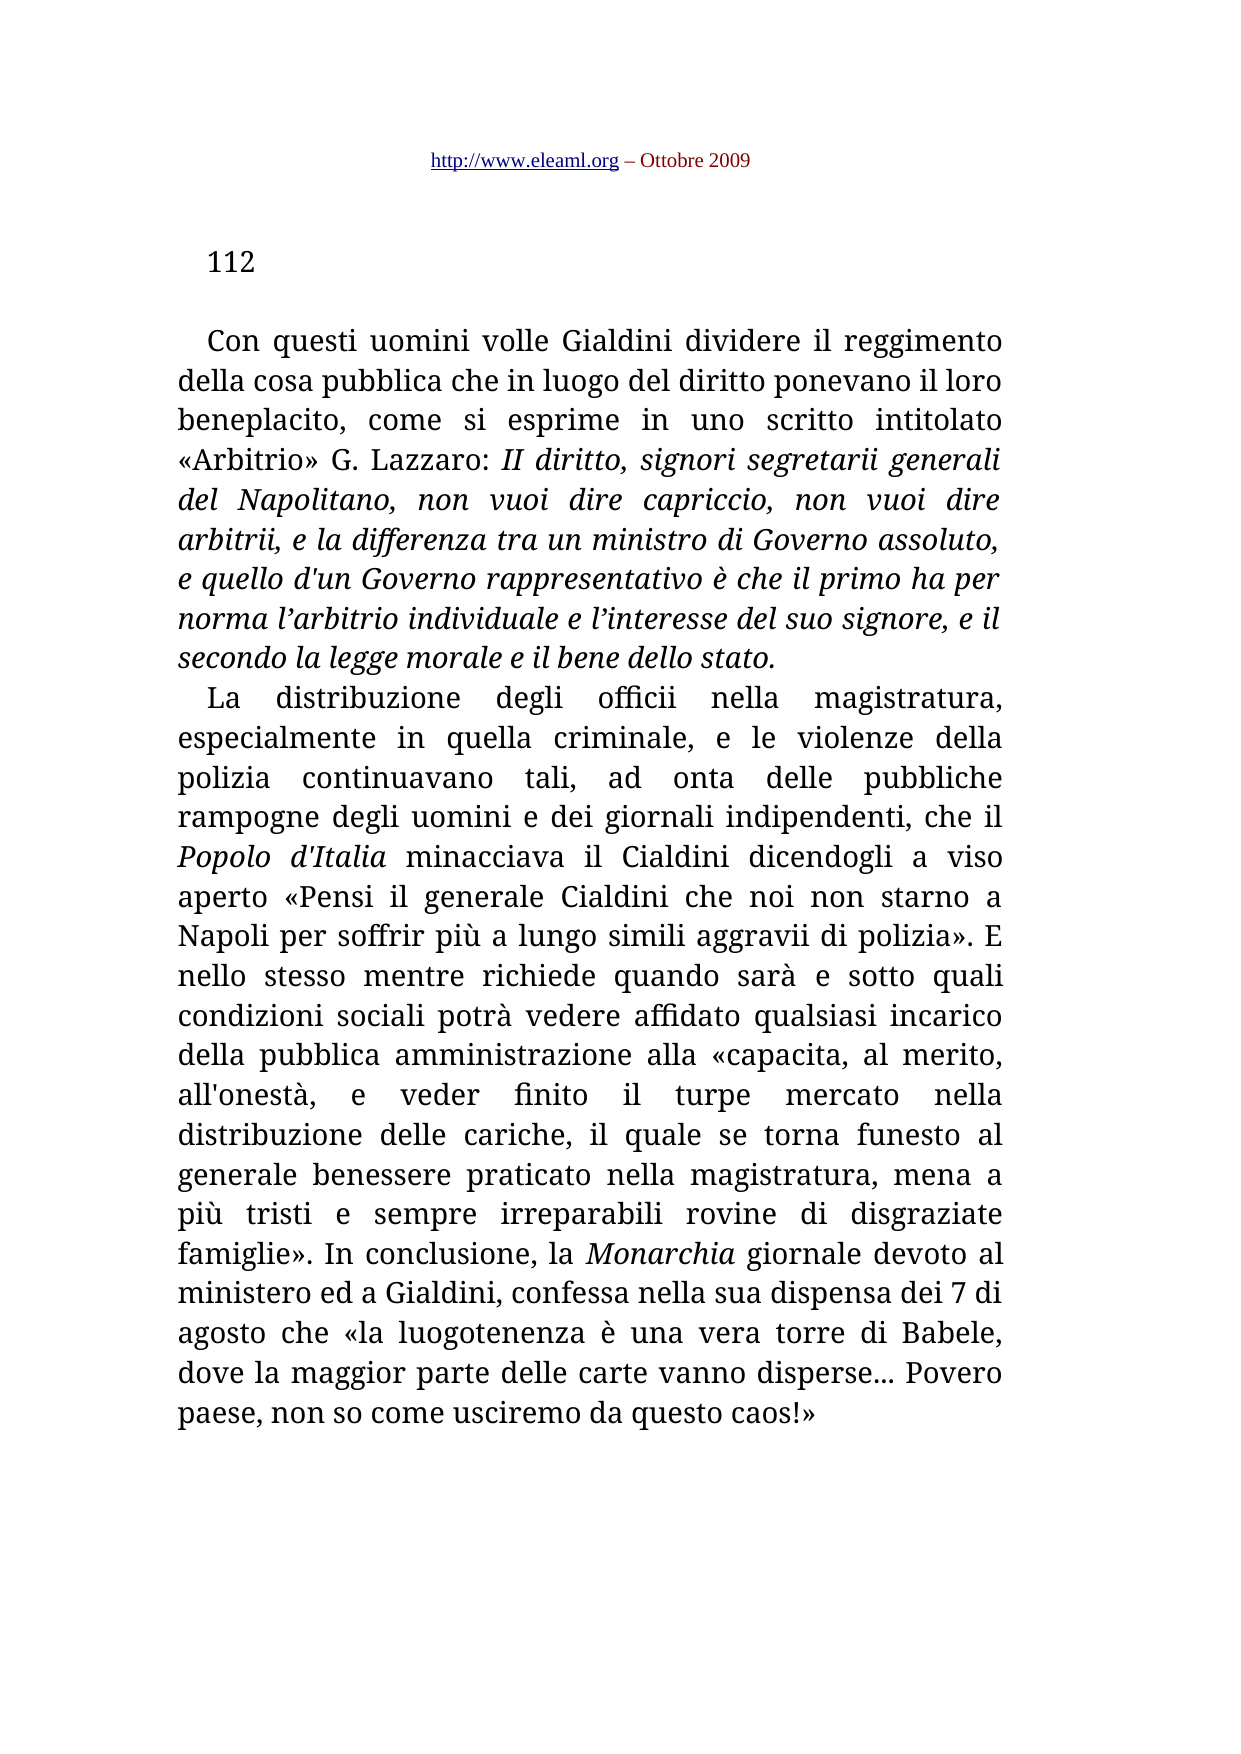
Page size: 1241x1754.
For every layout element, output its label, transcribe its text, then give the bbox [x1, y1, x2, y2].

text La distribuzione degli officii nella magistratura, especialmente in quella criminale, e le violenze della polizia continuavano tali, ad onta delle pubbliche rampogne degli uomini e dei giornali indipendenti, che il Popolo d'Italia minacciava il Cialdini dicendogli a viso aperto «Pensi il generale Cialdini che noi non starno a Napoli per soffrir più a lungo simili aggravii di polizia». E nello stesso mentre richiede quando sarà e sotto quali condizioni sociali potrà vedere affidato qualsiasi incarico della pubblica amministrazione alla «capacita, al merito, all'onestà, e veder finito il turpe mercato nella distribuzione delle cariche, il quale se torna funesto al generale benessere praticato nella magistratura, mena a più tristi e sempre irreparabili rovine di disgraziate famiglie». In conclusione, la Monarchia giornale devoto al ministero ed a Gialdini, confessa nella sua dispensa dei 7 di agosto che «la luogotenenza è una vera torre di Babele, dove la maggior parte delle carte vanno disperse... Povero paese, non so come usciremo da questo caos!» [177, 677, 1004, 1432]
text 112 [177, 241, 1004, 281]
text Con questi uomini volle Gialdini dividere il reggimento della cosa pubblica che in luogo del diritto ponevano il loro beneplacito, come si esprime in uno scritto intitolato «Arbitrio» G. Lazzaro: II diritto, signori segretarii generali del Napolitano, non vuoi dire capriccio, non vuoi dire arbitrii, e la differenza tra un ministro di Governo assoluto, e quello d'un Governo rappresentativo è che il primo ha per norma l’arbitrio individuale e l’interesse del suo signore, e il secondo la legge morale e il bene dello stato. [177, 320, 1004, 677]
